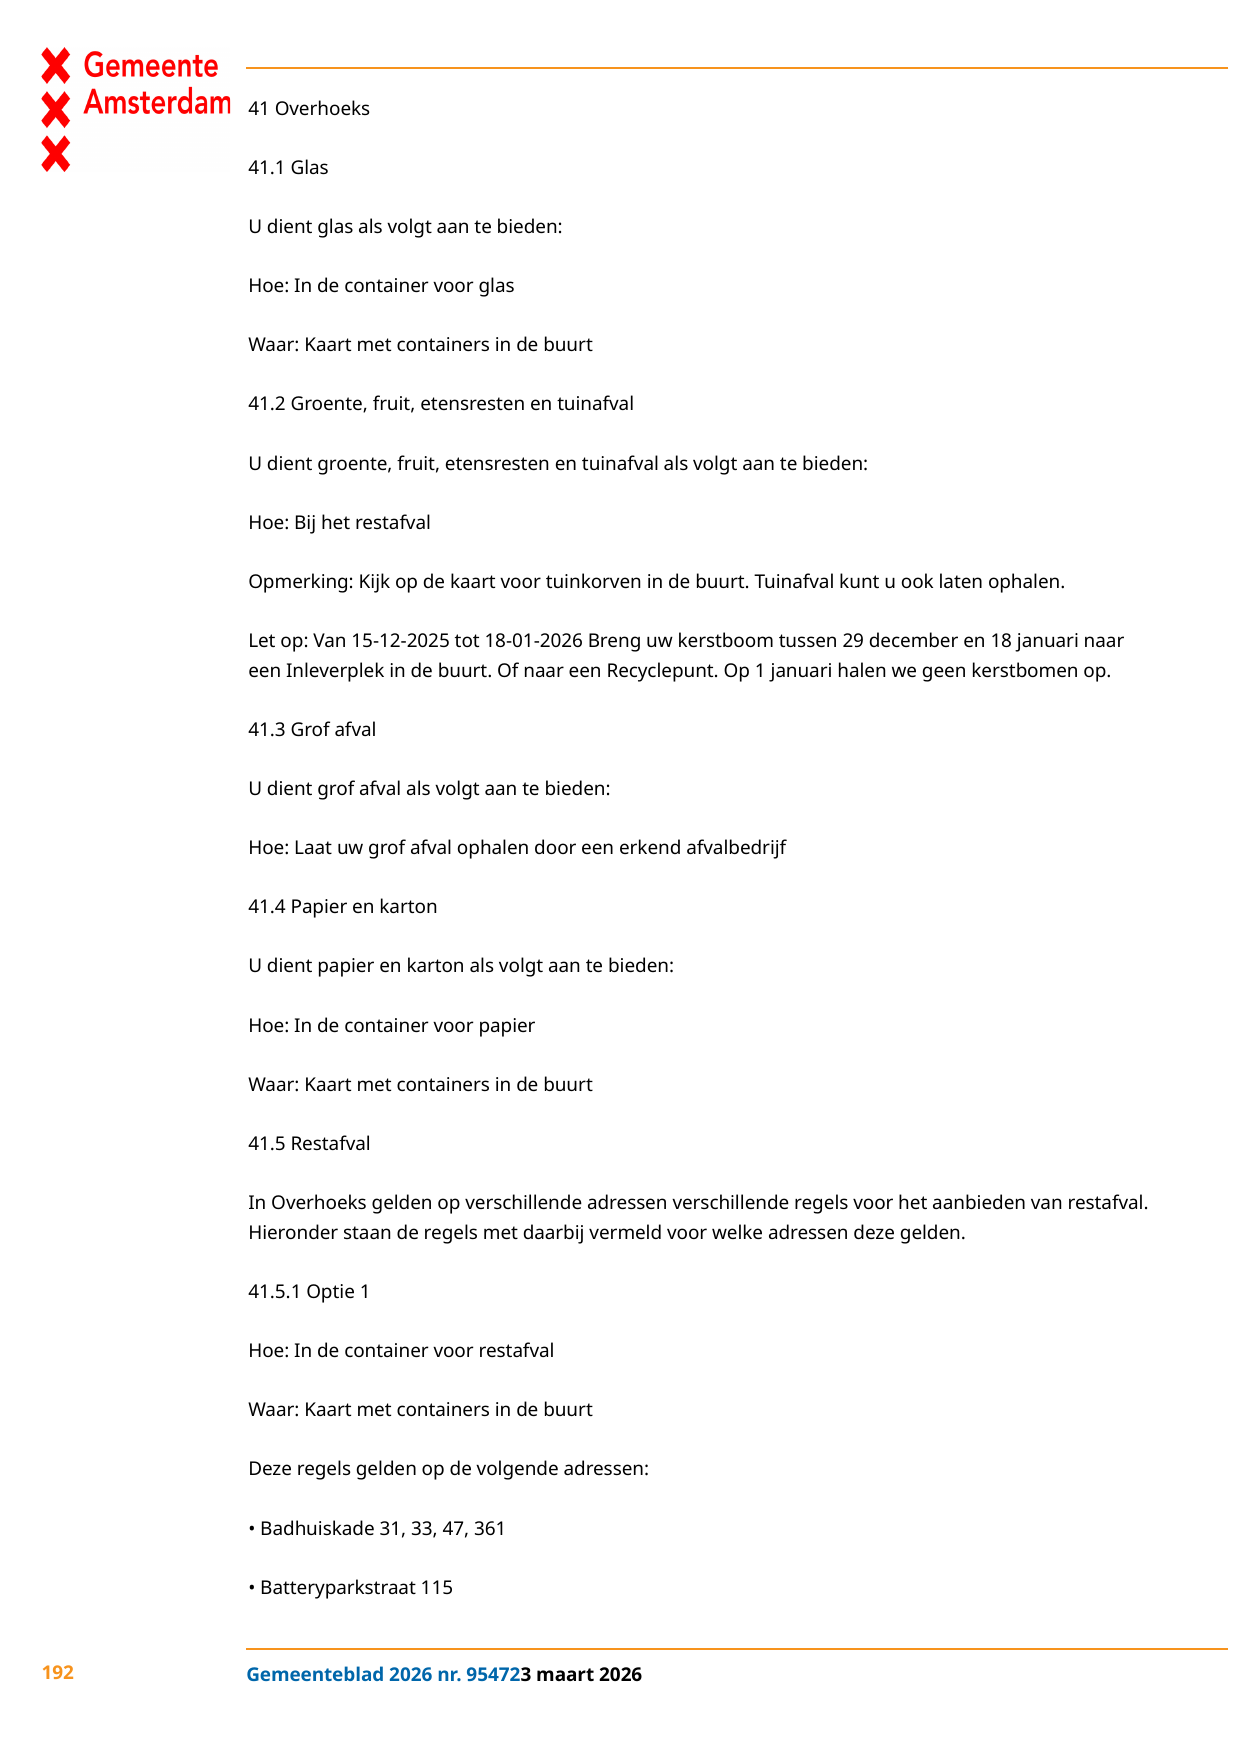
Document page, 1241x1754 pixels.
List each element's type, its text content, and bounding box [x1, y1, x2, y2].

text Waar: Kaart met containers in de buurt [248, 1071, 1152, 1097]
picture [41, 47, 231, 172]
text U dient grof afval als volgt aan te bieden: [248, 775, 1152, 801]
text Opmerking: Kijk op de kaart voor tuinkorven in de buurt. Tuinafval kunt u ook laten ophalen. [248, 568, 1152, 594]
text Hoe: Bij het restafval [248, 509, 1152, 535]
text • Batteryparkstraat 115 [248, 1574, 1152, 1600]
text 41.5 Restafval [248, 1130, 1152, 1156]
text Waar: Kaart met containers in de buurt [248, 331, 1152, 357]
text Waar: Kaart met containers in de buurt [248, 1396, 1152, 1422]
text Hoe: In de container voor papier [248, 1012, 1152, 1038]
text 41.5.1 Optie 1 [248, 1278, 1152, 1304]
text 41.3 Grof afval [248, 716, 1152, 742]
text 41.1 Glas [248, 154, 1152, 180]
text Deze regels gelden op de volgende adressen: [248, 1456, 1152, 1481]
text 41 Overhoeks [248, 95, 1152, 121]
text Hoe: Laat uw grof afval ophalen door een erkend afvalbedrijf [248, 834, 1152, 860]
text U dient groente, fruit, etensresten en tuinafval als volgt aan te bieden: [248, 450, 1152, 476]
text Hoe: In de container voor glas [248, 272, 1152, 298]
text 41.2 Groente, fruit, etensresten en tuinafval [248, 391, 1152, 416]
text Let op: Van 15-12-2025 tot 18-01-2026 Breng uw kerstboom tussen 29 december en 18 januari naar een Inleverplek in de buurt. Of naar een Recyclepunt. Op 1 januari halen we geen kerstbomen op. [248, 627, 1152, 683]
text Hoe: In de container voor restafval [248, 1337, 1152, 1363]
text In Overhoeks gelden op verschillende adressen verschillende regels voor het aanbieden van restafval. Hieronder staan de regels met daarbij vermeld voor welke adressen deze gelden. [248, 1189, 1152, 1245]
text 41.4 Papier en karton [248, 893, 1152, 919]
text U dient papier en karton als volgt aan te bieden: [248, 953, 1152, 978]
text U dient glas als volgt aan te bieden: [248, 213, 1152, 239]
text • Badhuiskade 31, 33, 47, 361 [248, 1515, 1152, 1541]
